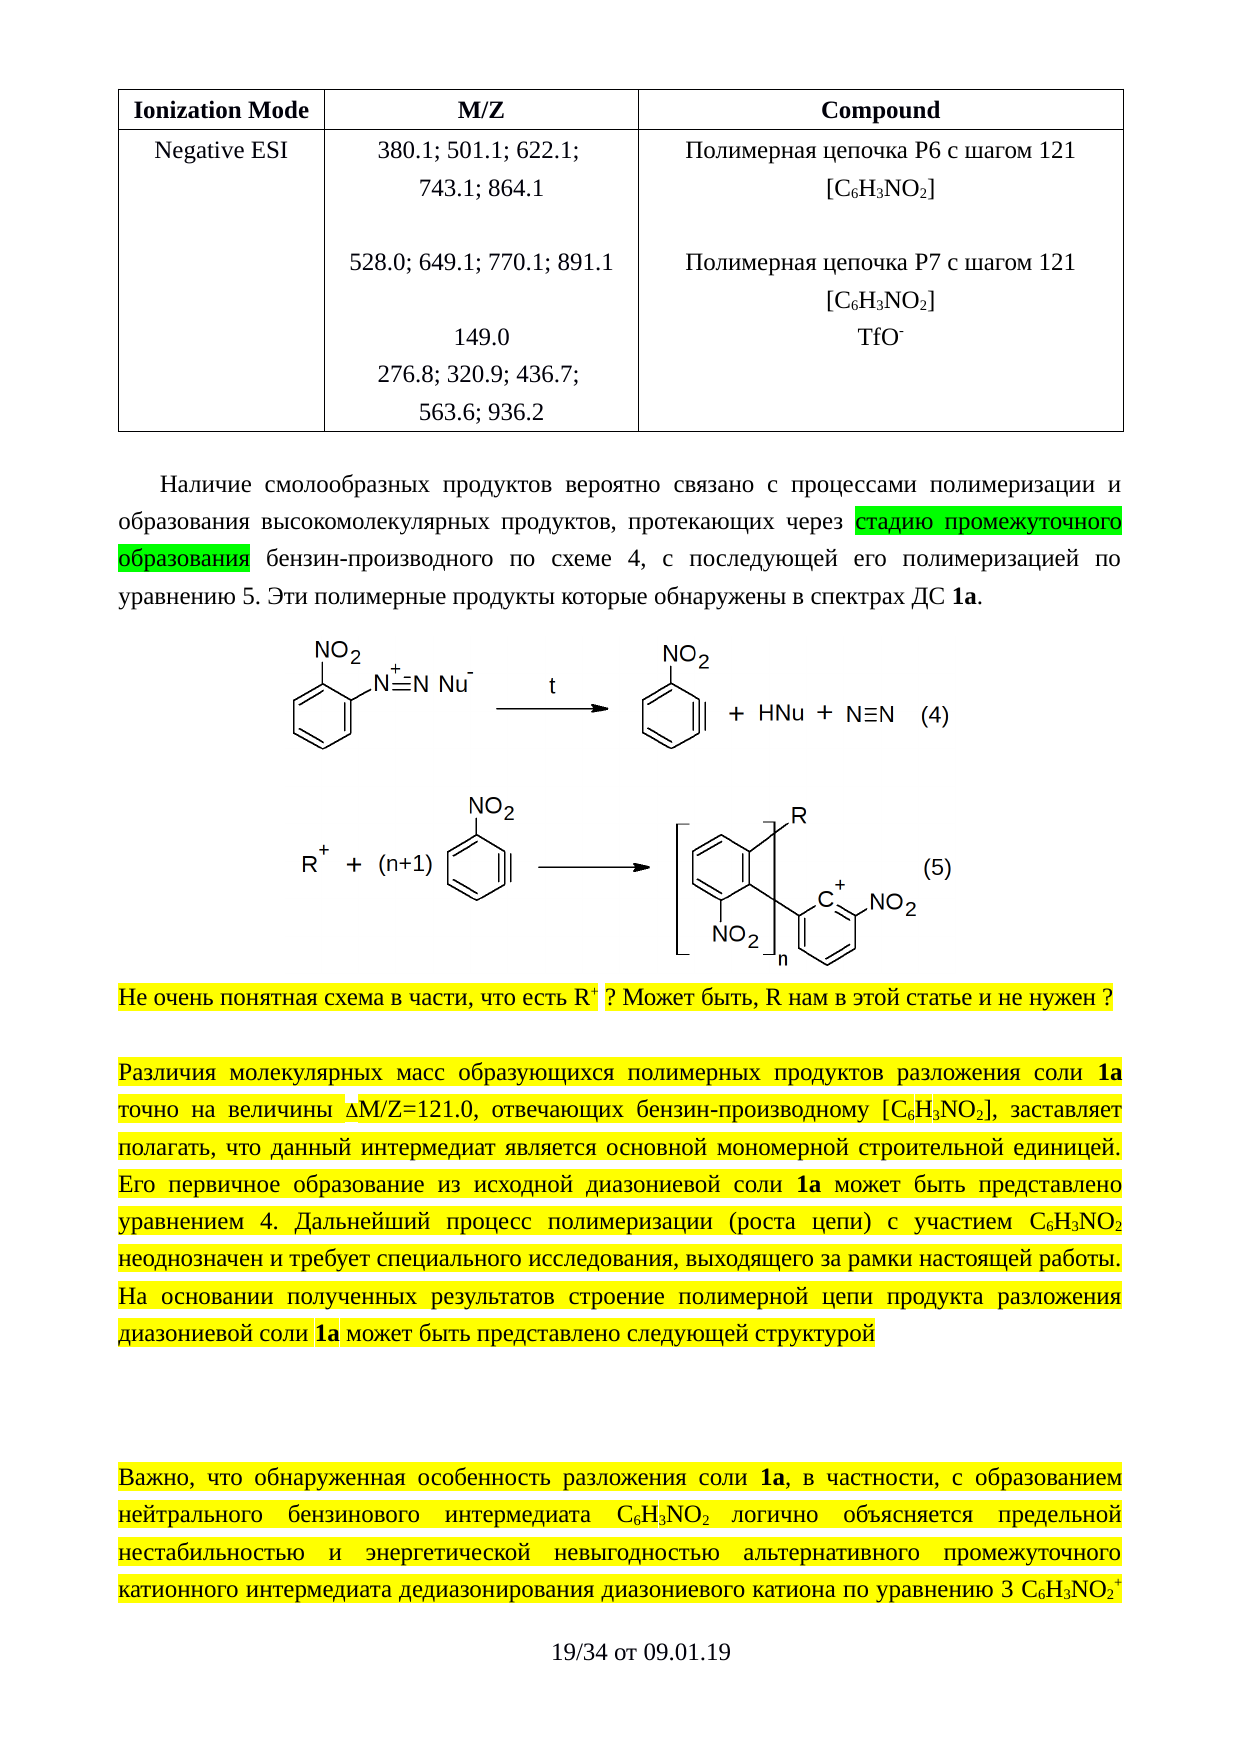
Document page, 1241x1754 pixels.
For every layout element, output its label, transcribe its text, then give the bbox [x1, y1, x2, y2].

picture [285, 636, 956, 974]
table_cell Полимерная цепочка P6 с шагом 121 [C6H3NO2] Полимерная цепочка P7 с шагом 121 [C6H3NO2] TfO- [639, 130, 1123, 431]
table_cell Negative ESI [119, 130, 324, 431]
table_header M/Z [325, 90, 638, 129]
table_header Ionization Mode [119, 90, 324, 129]
text Важно, что обнаруженная особенность разложения соли 1a, в частности, с образованием нейтрального бензинового интермедиата C6H3NO2 логично объясняется предельной нестабильностью и энергетической невыгодностью альтернативного промежуточного катионного интермедиата дедиазонирования диазониевого катиона по уравнению 3 C6H3NO2+ [118, 1462, 1122, 1603]
text Различия молекулярных масс образующихся полимерных продуктов разложения соли 1a точно на величины M/Z=121.0, отвечающих бензин-производному [C6H3NO2], заставляет полагать, что данный интермедиат является основной мономерной строительной единицей. Его первичное образование из исходной диазониевой соли 1a может быть представлено уравнением 4. Дальнейший процесс полимеризации (роста цепи) с участием C6H3NO2 неоднозначен и требует специального исследования, выходящего за рамки настоящей работы. На основании полученных результатов строение полимерной цепи продукта разложения диазониевой соли 1a может быть представлено следующей структурой [118, 1057, 1122, 1347]
table_header Compound [639, 90, 1123, 129]
text Не очень понятная схема в части, что есть R+ ? Может быть, R нам в этой статье и не нужен ? [118, 982, 1122, 1011]
text Наличие смолообразных продуктов вероятно связано с процессами полимеризации и образования высокомолекулярных продуктов, протекающих через стадию промежуточного образования бензин-производного по схеме 4, с последующей его полимеризацией по уравнению 5. Эти полимерные продукты которые обнаружены в спектрах ДС 1a. [118, 469, 1122, 609]
table_cell 380.1; 501.1; 622.1; 743.1; 864.1 528.0; 649.1; 770.1; 891.1 149.0 276.8; 320.9; 436.7; 563.6; 936.2 [325, 130, 638, 431]
